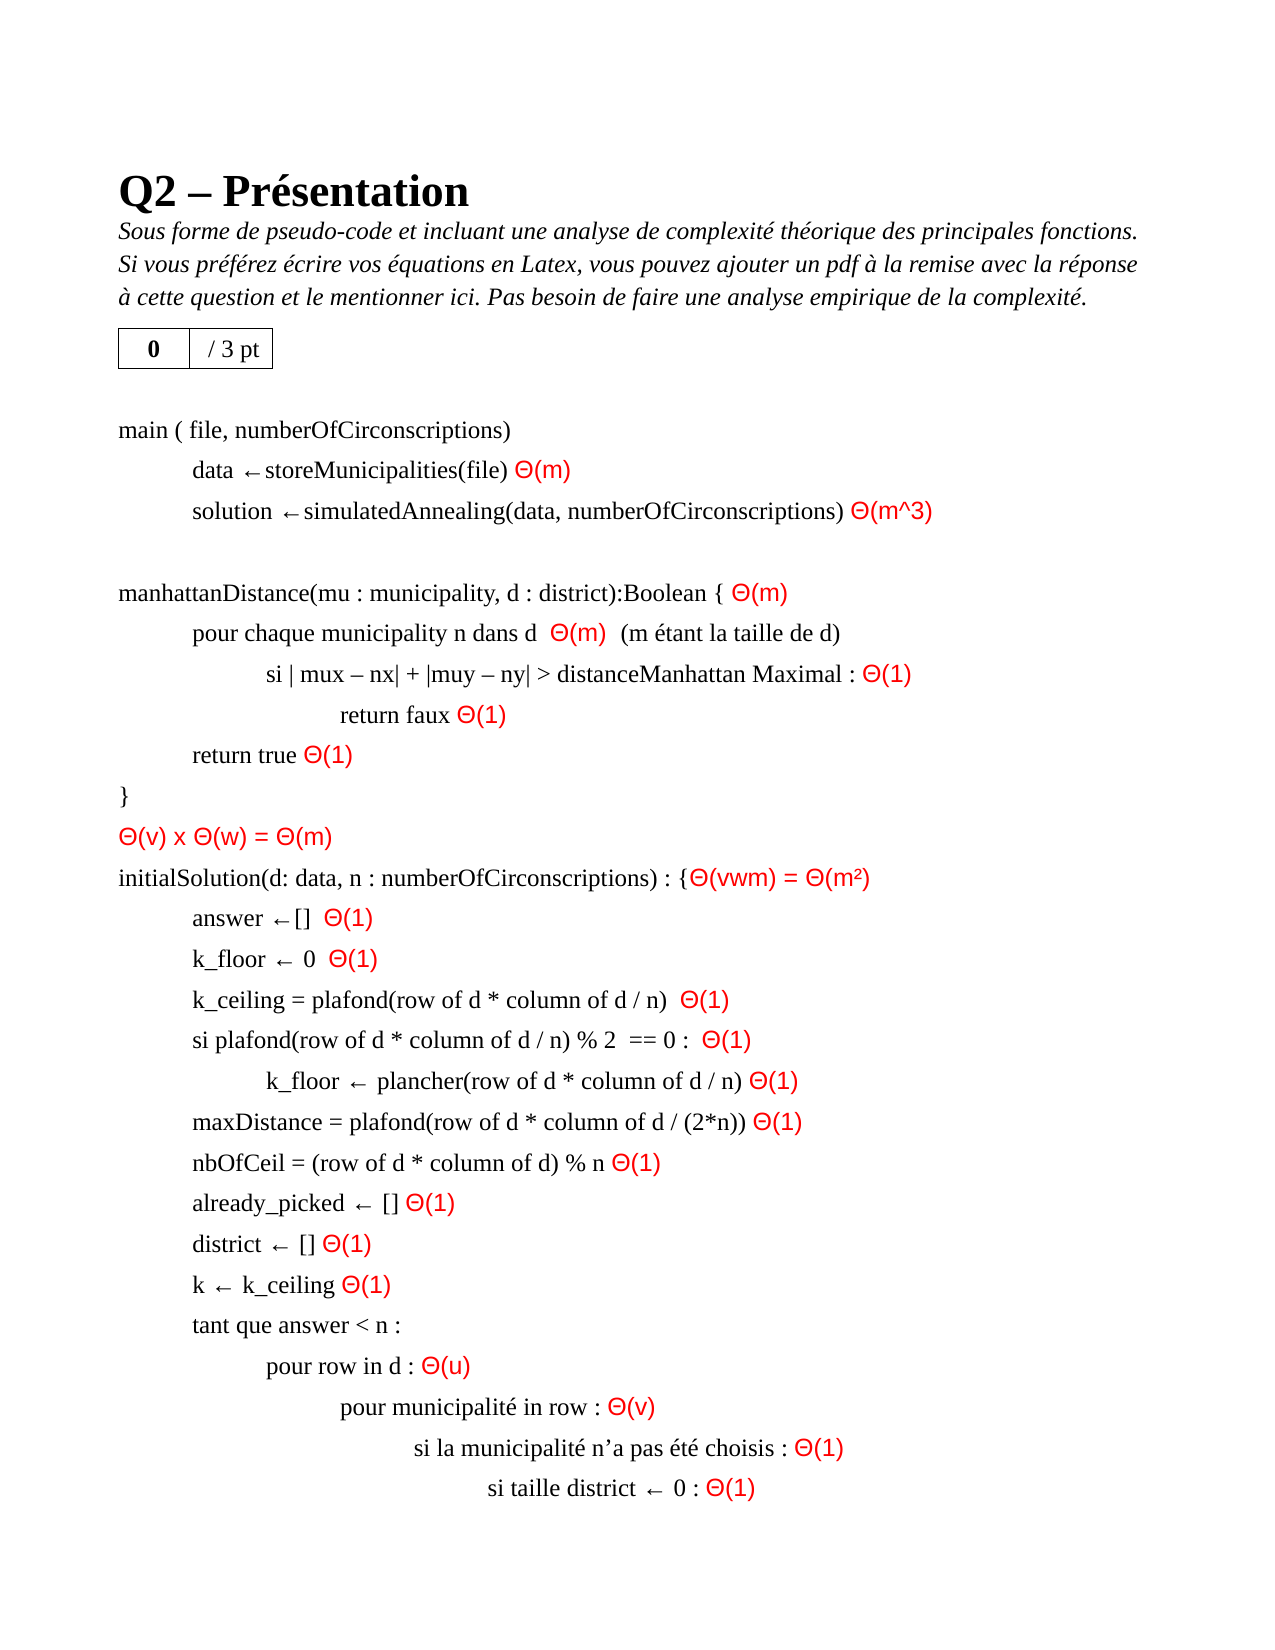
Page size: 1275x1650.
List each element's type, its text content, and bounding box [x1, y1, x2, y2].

text si taille district ← 0 : Θ(1) [118, 1473, 1157, 1502]
text return faux Θ(1) [118, 700, 1157, 729]
text pour row in d : Θ(u) [118, 1351, 1157, 1380]
subtitle Q2 – Présentation [118, 164, 1157, 216]
text main ( file, numberOfCirconscriptions) [118, 415, 1157, 444]
text tant que answer < n : [118, 1311, 1157, 1339]
text answer ←[] Θ(1) [118, 903, 1157, 932]
text maxDistance = plafond(row of d * column of d / (2*n)) Θ(1) [118, 1107, 1157, 1136]
text data ←storeMunicipalities(file) Θ(m) [118, 456, 1157, 484]
text k_floor ← plancher(row of d * column of d / n) Θ(1) [118, 1066, 1157, 1095]
text pour chaque municipality n dans d Θ(m) (m étant la taille de d) [118, 618, 1157, 647]
text return true Θ(1) [118, 741, 1157, 769]
text si la municipalité n’a pas été choisis : Θ(1) [118, 1433, 1157, 1461]
text district ← [] Θ(1) [118, 1229, 1157, 1258]
text initialSolution(d: data, n : numberOfCirconscriptions) : {Θ(vwm) = Θ(m²) [118, 862, 1157, 891]
text k ← k_ceiling Θ(1) [118, 1270, 1157, 1299]
text already_picked ← [] Θ(1) [118, 1188, 1157, 1217]
text Θ(v) x Θ(w) = Θ(m) [118, 822, 1157, 851]
text } [118, 781, 1157, 810]
text si plafond(row of d * column of d / n) % 2 == 0 : Θ(1) [118, 1025, 1157, 1054]
text k_floor ← 0 Θ(1) [118, 944, 1157, 973]
text pour municipalité in row : Θ(v) [118, 1392, 1157, 1421]
text solution ←simulatedAnnealing(data, numberOfCirconscriptions) Θ(m^3) [118, 496, 1157, 525]
text k_ceiling = plafond(row of d * column of d / n) Θ(1) [118, 985, 1157, 1013]
text nbOfCeil = (row of d * column of d) % n Θ(1) [118, 1148, 1157, 1176]
text manhattanDistance(mu : municipality, d : district):Boolean { Θ(m) [118, 578, 1157, 606]
table_header / 3 pt [190, 329, 272, 368]
table_header 0 [119, 329, 189, 368]
text Sous forme de pseudo-code et incluant une analyse de complexité théorique des principales fonctions. Si vous préférez écrire vos équations en Latex, vous pouvez ajouter un pdf à la remise avec la réponse à cette question et le mentionner ici. Pas besoin de faire une analyse empirique de la complexité. [118, 216, 1157, 311]
text si | mux – nx| + |muy – ny| > distanceManhattan Maximal : Θ(1) [118, 659, 1157, 688]
